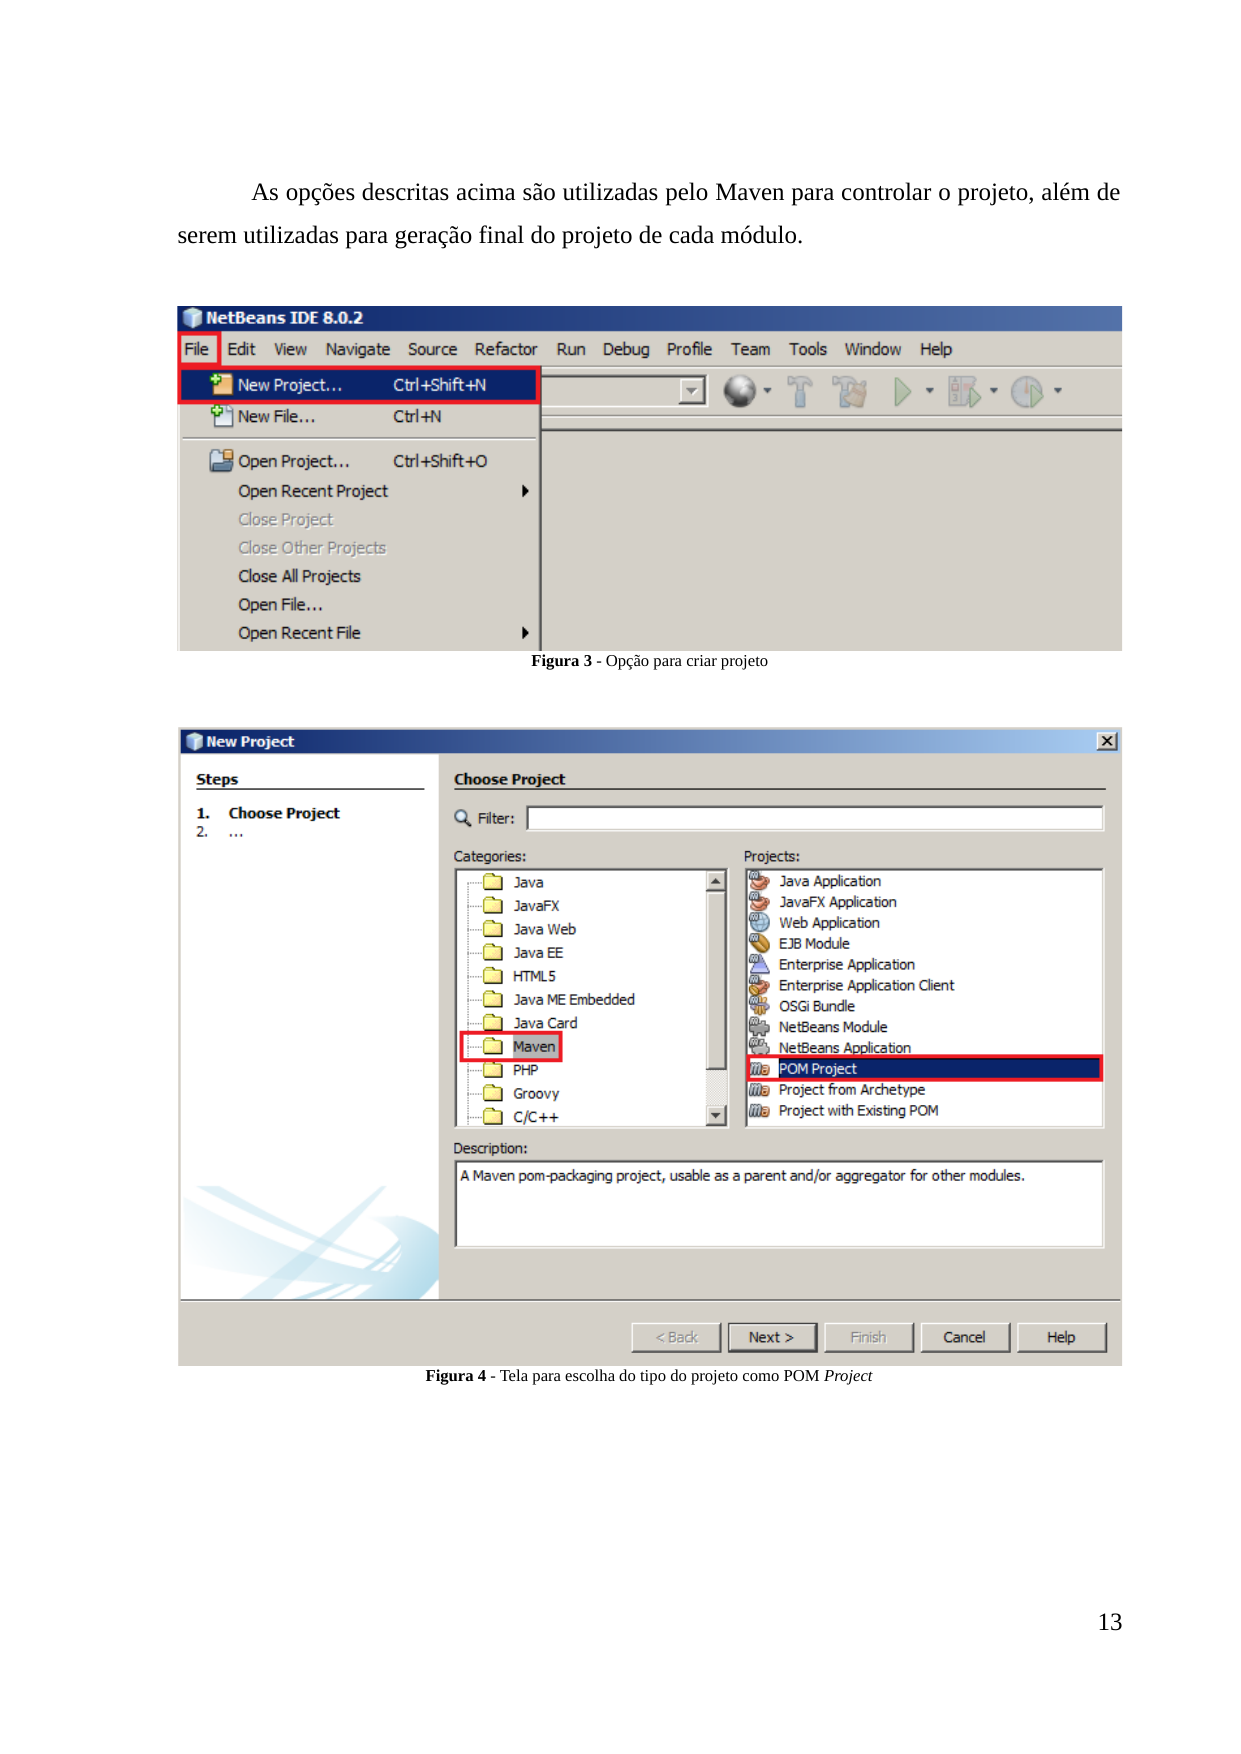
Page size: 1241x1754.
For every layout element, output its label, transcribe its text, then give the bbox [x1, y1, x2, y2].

text Figura 4 - Tela para escolha do tipo do projeto como POM Project [177, 1366, 1122, 1385]
text As opções descritas acima são utilizadas pelo Maven para controlar o projeto, além de serem utilizadas para geração final do projeto de cada módulo. [177, 177, 1122, 249]
picture [177, 727, 1123, 1366]
text Figura 3 - Opção para criar projeto [177, 651, 1122, 669]
picture [177, 306, 1123, 651]
